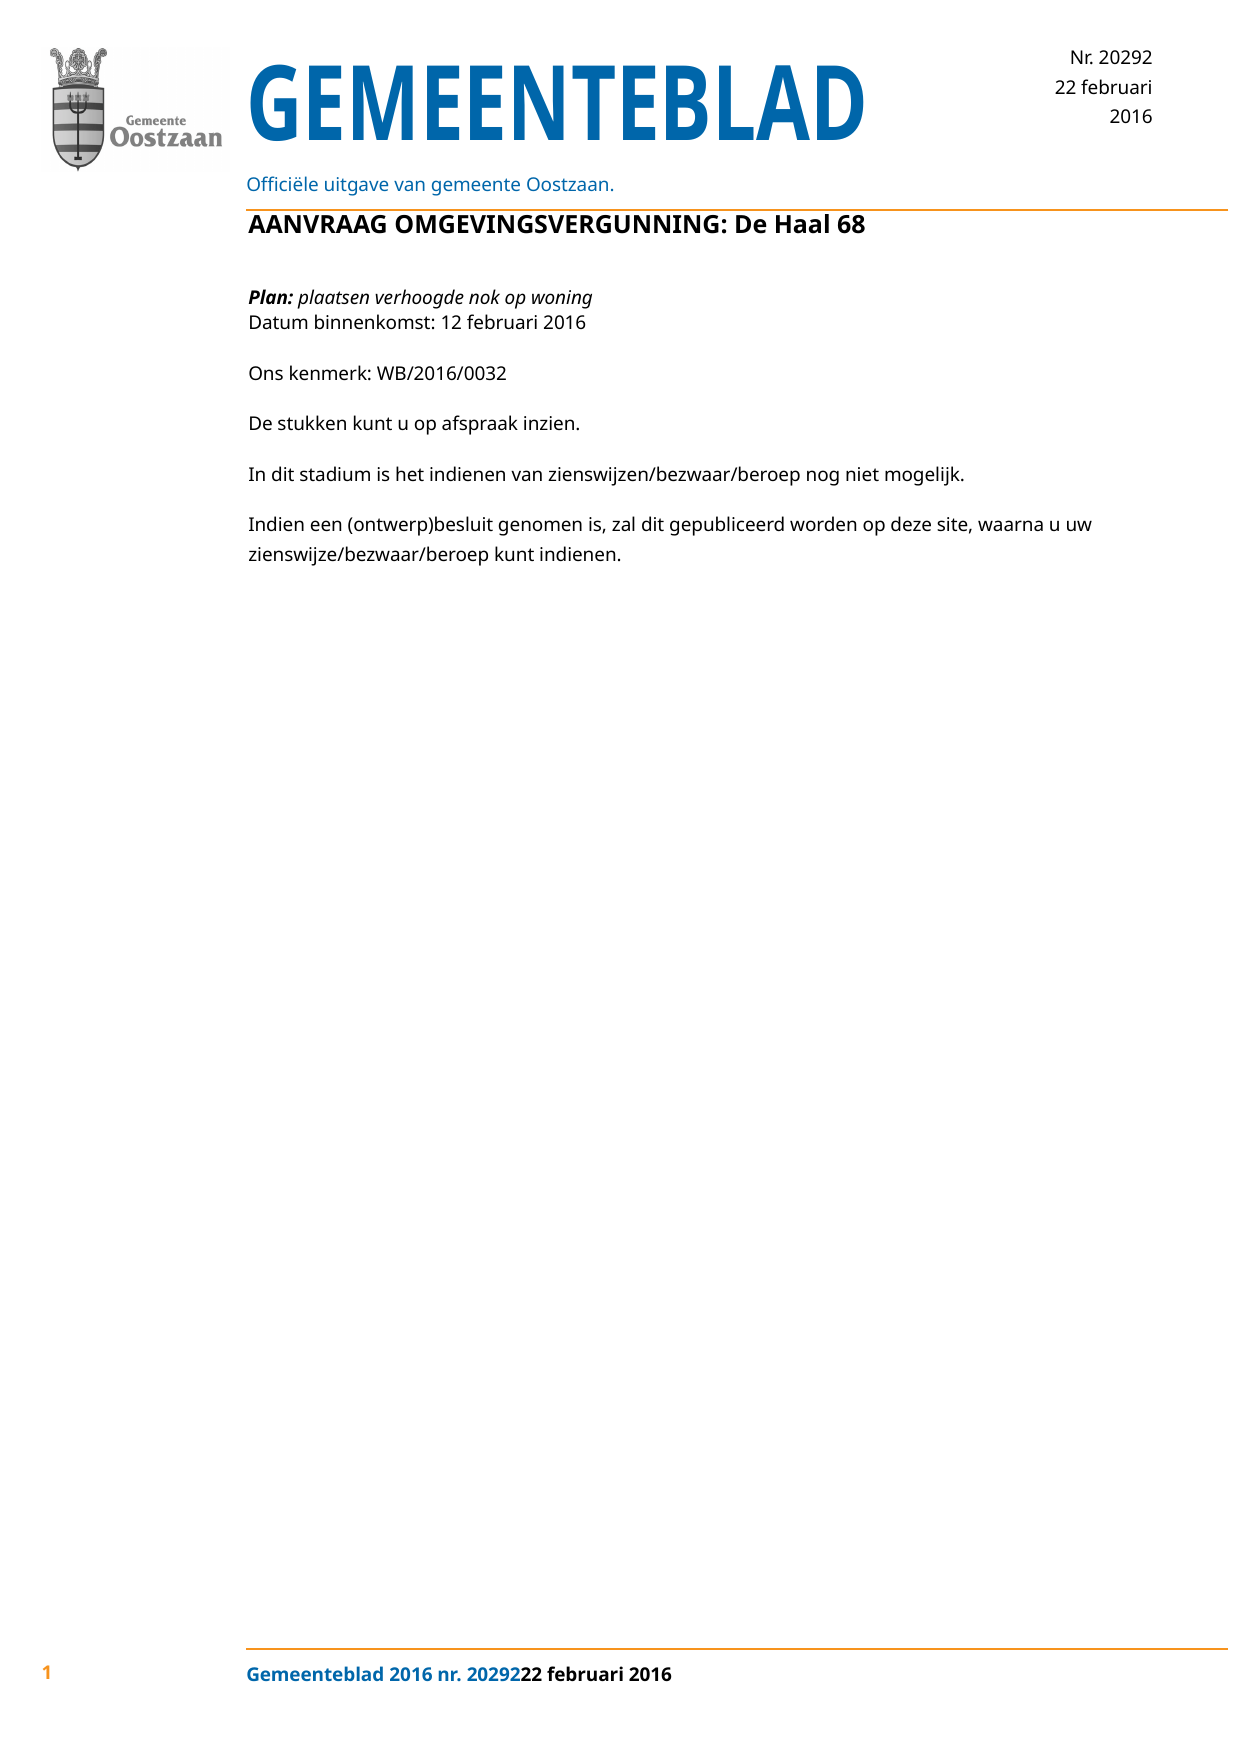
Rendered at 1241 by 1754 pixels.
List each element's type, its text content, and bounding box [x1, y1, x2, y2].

text Datum binnenkomst: 12 februari 2016 [248, 309, 1152, 335]
text Ons kenmerk: WB/2016/0032 [248, 360, 1152, 386]
text In dit stadium is het indienen van zienswijzen/bezwaar/beroep nog niet mogelijk. [248, 461, 1152, 487]
text AANVRAAG OMGEVINGSVERGUNNING: De Haal 68 [248, 211, 1152, 241]
text Indien een (ontwerp)besluit genomen is, zal dit gepubliceerd worden op deze site, waarna u uw zienswijze/bezwaar/beroep kunt indienen. [248, 511, 1152, 567]
text De stukken kunt u op afspraak inzien. [248, 410, 1152, 436]
picture [41, 47, 231, 172]
text Plan: plaatsen verhoogde nok op woning [248, 284, 1152, 309]
